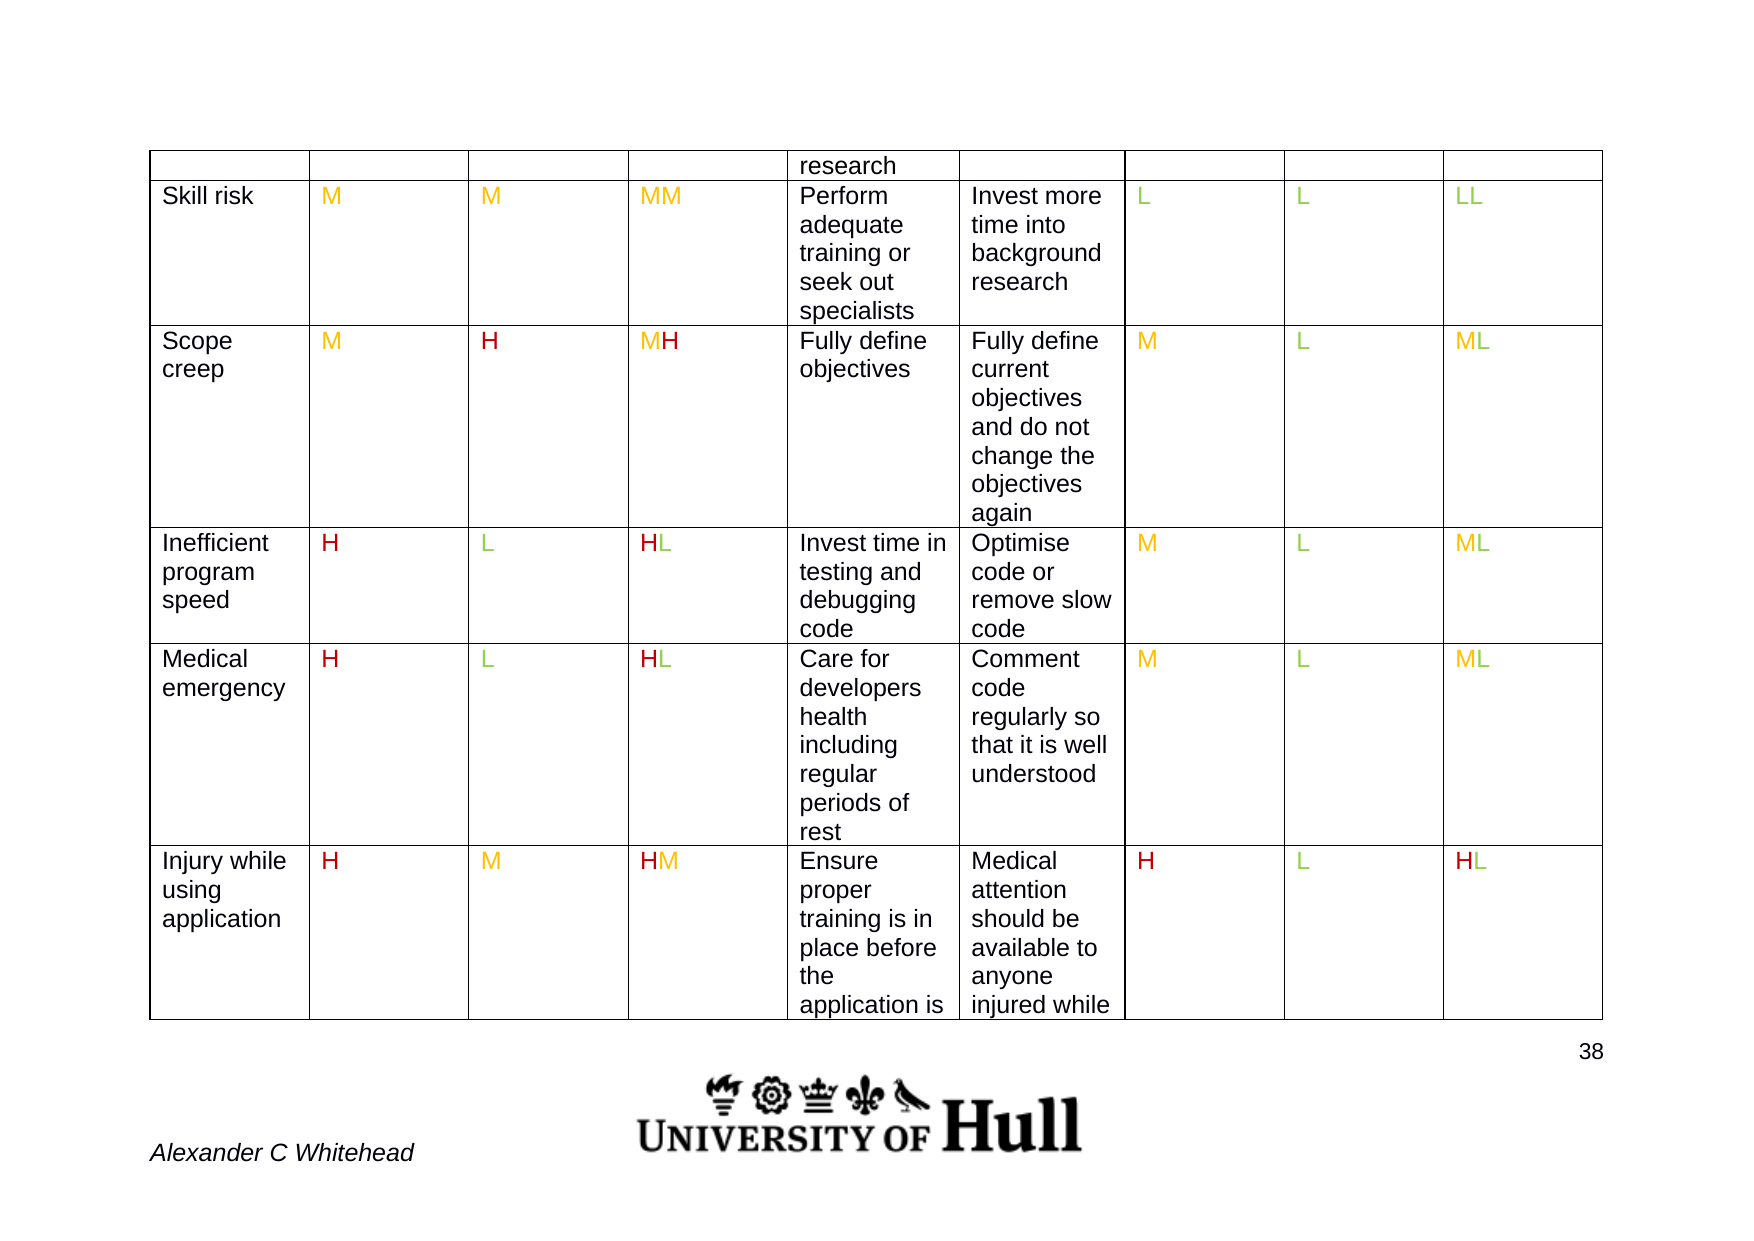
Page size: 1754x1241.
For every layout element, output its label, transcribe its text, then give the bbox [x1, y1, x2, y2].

table_cell Scope creep [151, 326, 309, 527]
table_cell M [1126, 644, 1284, 845]
table_cell HL [629, 528, 787, 643]
table_cell H [1126, 846, 1284, 1019]
table_cell H [310, 528, 468, 643]
table_cell L [1285, 846, 1443, 1019]
table_cell Inefficient program speed [151, 528, 309, 643]
table_cell L [469, 644, 628, 845]
table_cell Optimise code or remove slow code [960, 528, 1124, 643]
table_cell Fully define objectives [788, 326, 959, 527]
table_cell MM [629, 181, 787, 324]
table_cell L [1126, 181, 1284, 324]
table_cell ML [1444, 528, 1602, 643]
table_cell ML [1444, 644, 1602, 845]
table_cell Fully define current objectives and do not change the objectives again [960, 326, 1124, 527]
table_cell Medical attention should be available to anyone injured while [960, 846, 1124, 1019]
table_cell L [1285, 528, 1443, 643]
table_cell M [310, 326, 468, 527]
table_cell Ensure proper training is in place before the application is [788, 846, 959, 1019]
table_cell H [310, 846, 468, 1019]
table_cell MH [629, 326, 787, 527]
table_cell [310, 151, 468, 180]
table_cell Comment code regularly so that it is well understood [960, 644, 1124, 845]
table_cell M [1126, 528, 1284, 643]
table_cell [151, 151, 309, 180]
table_cell Medical emergency [151, 644, 309, 845]
table_cell HM [629, 846, 787, 1019]
table_cell M [469, 846, 628, 1019]
table_cell Perform adequate training or seek out specialists [788, 181, 959, 324]
table_cell [1126, 151, 1284, 180]
table_cell Skill risk [151, 181, 309, 324]
table_cell Care for developers health including regular periods of rest [788, 644, 959, 845]
table_cell [1444, 151, 1602, 180]
table_cell [629, 151, 787, 180]
table_cell Injury while using application [151, 846, 309, 1019]
table_cell H [310, 644, 468, 845]
table_cell LL [1444, 181, 1602, 324]
table_cell ML [1444, 326, 1602, 527]
table_cell L [1285, 644, 1443, 845]
table_cell M [1126, 326, 1284, 527]
table_cell research [788, 151, 959, 180]
table_cell L [1285, 181, 1443, 324]
picture [630, 1064, 1091, 1162]
table_cell [1285, 151, 1443, 180]
table_cell HL [629, 644, 787, 845]
table_cell HL [1444, 846, 1602, 1019]
table_cell L [469, 528, 628, 643]
table_cell H [469, 326, 628, 527]
table_cell Invest more time into background research [960, 181, 1124, 324]
table_cell L [1285, 326, 1443, 527]
table_cell Invest time in testing and debugging code [788, 528, 959, 643]
table_cell [960, 151, 1124, 180]
table_cell M [469, 181, 628, 324]
table_cell [469, 151, 628, 180]
table_cell M [310, 181, 468, 324]
